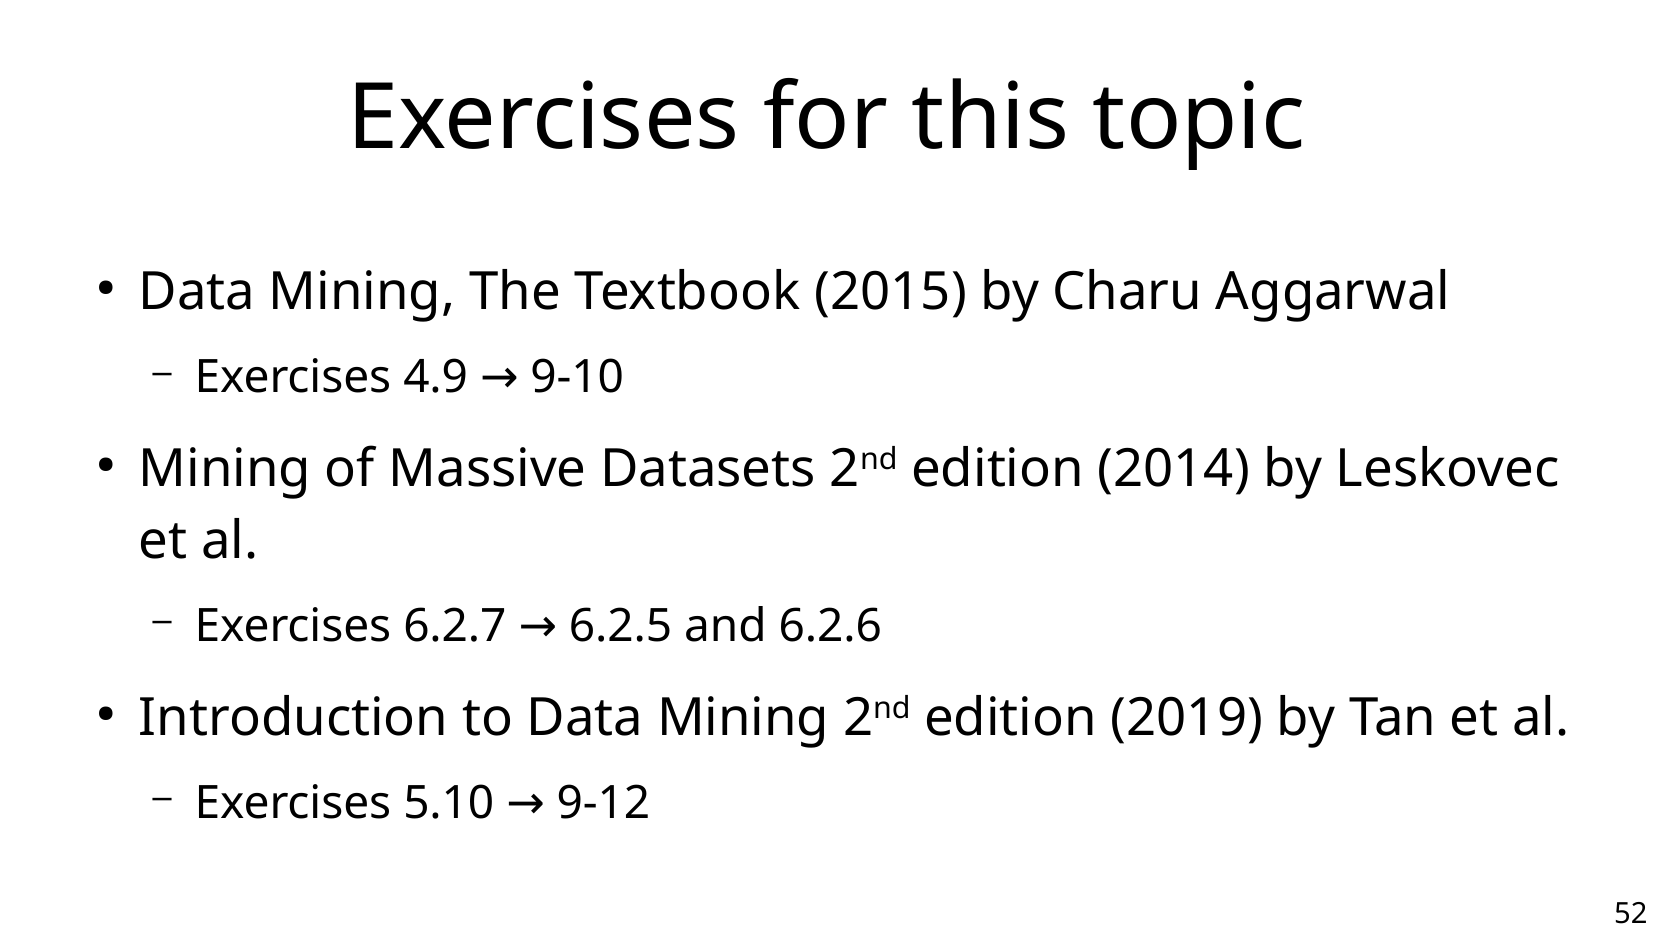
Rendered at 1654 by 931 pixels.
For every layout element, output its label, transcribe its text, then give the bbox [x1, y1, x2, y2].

title Exercises for this topic [82, 1, 1571, 226]
list Data Mining, The Textbook (2015) by Charu Aggarwal Exercises 4.9 → 9-10 Mining of Massive Datasets 2nd edition (2014) by Leskovec et al. Exercises 6.2.7 → 6.2.5 and 6.2.6 Introduction to Data Mining 2nd edition (2019) by Tan et al. Exercises 5.10 → 9-12 [82, 253, 1571, 859]
